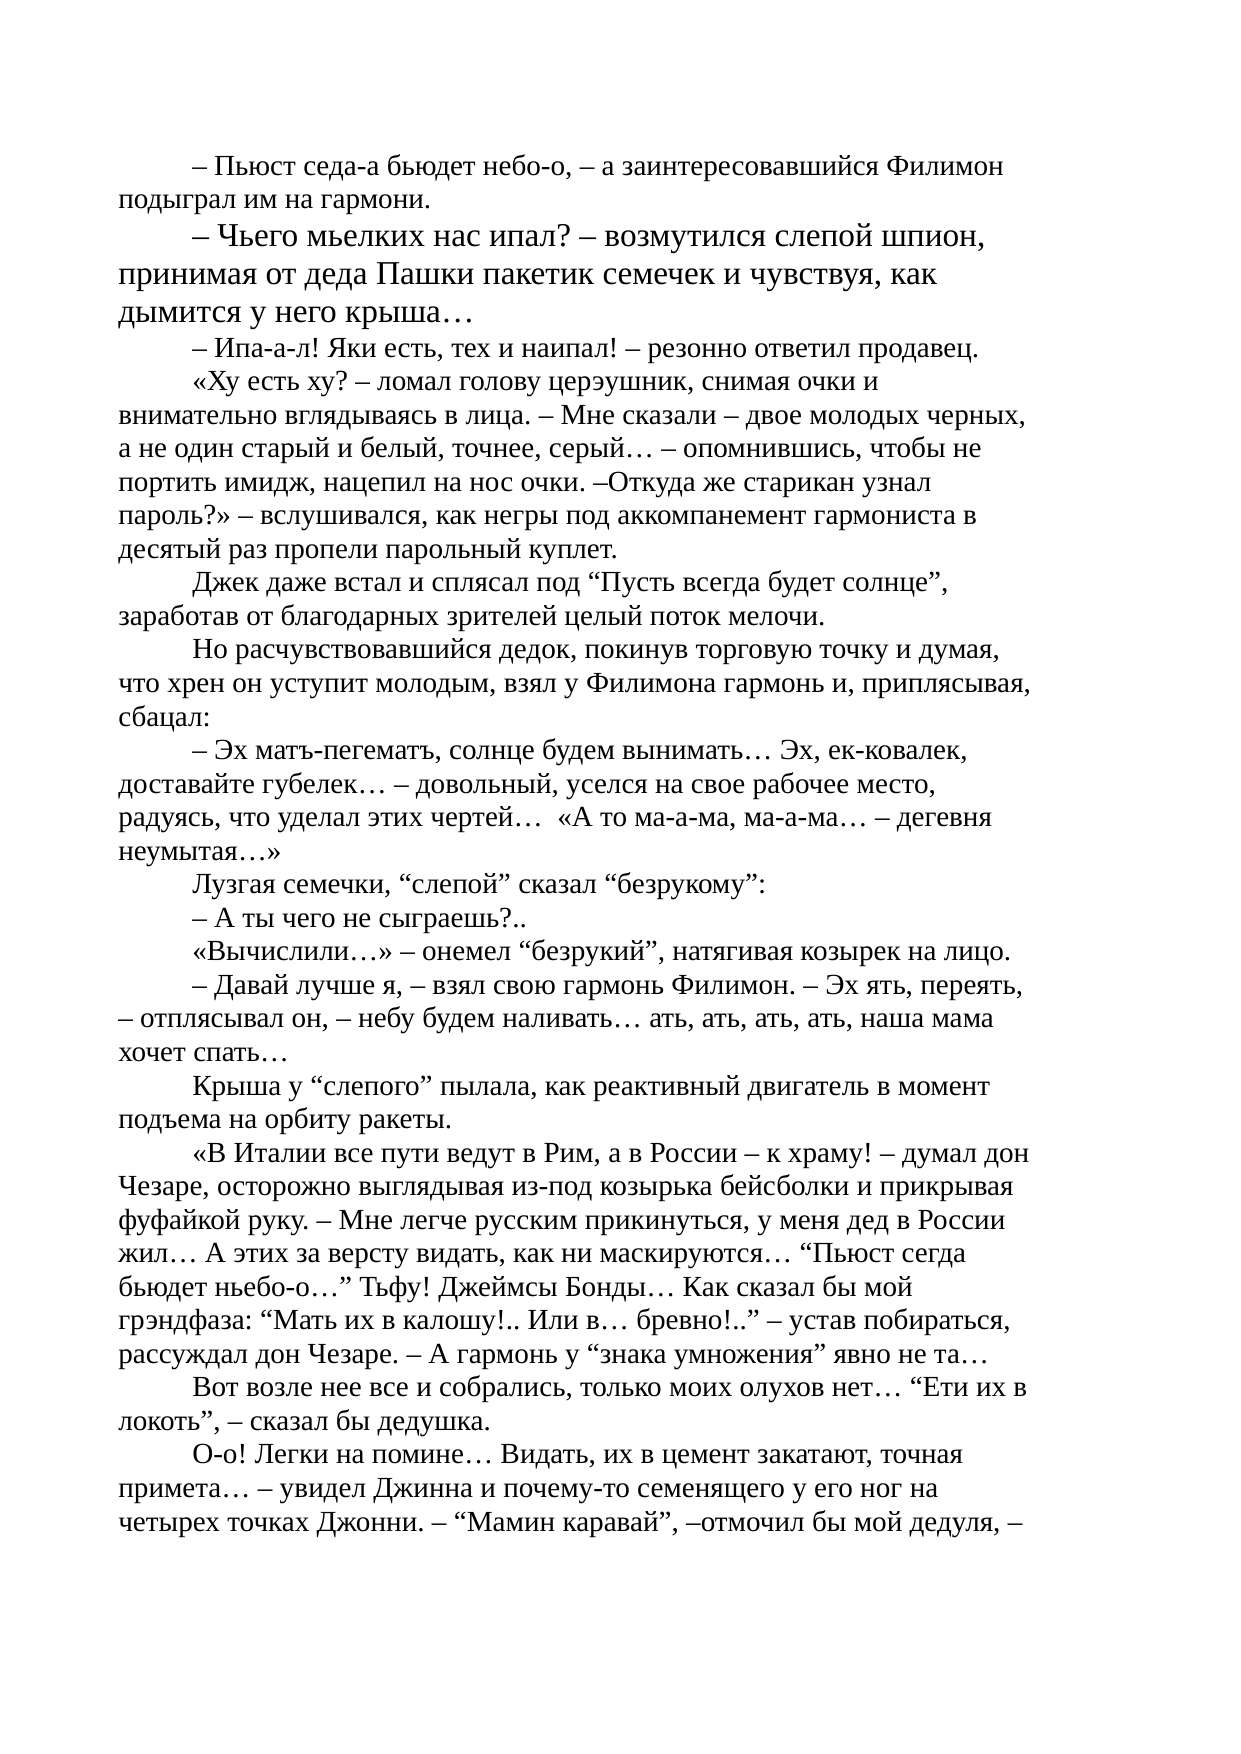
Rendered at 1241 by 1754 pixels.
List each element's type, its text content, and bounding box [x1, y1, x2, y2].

text Джек даже встал и сплясал под “Пусть всегда будет солнце”, заработав от благодарных зрителей целый поток мелочи. [118, 564, 1033, 632]
text – Чьего мьелких нас ипал? – возмутился слепой шпион, принимая от деда Пашки пакетик семечек и чувствуя, как дымится у него крыша… [118, 215, 1033, 330]
text «Вычислили…» – онемел “безрукий”, натягивая козырек на лицо. [118, 933, 1033, 967]
text Вот возле нее все и собрались, только моих олухов нет… “Ети их в локоть”, – сказал бы дедушка. [118, 1369, 1033, 1437]
text – А ты чего не сыграешь?.. [118, 900, 1033, 933]
text Но расчувствовавшийся дедок, покинув торговую точку и думая, что хрен он уступит молодым, взял у Филимона гармонь и, приплясывая, сбацал: [118, 632, 1033, 732]
text «Ху есть ху? – ломал голову церэушник, снимая очки и внимательно вглядываясь в лица. – Мне сказали – двое молодых черных, а не один старый и белый, точнее, серый… – опомнившись, чтобы не портить имидж, нацепил на нос очки. –Откуда же старикан узнал пароль?» – вслушивался, как негры под аккомпанемент гармониста в десятый раз пропели парольный куплет. [118, 363, 1033, 564]
text – Эх матъ-пегематъ, солнце будем вынимать… Эх, ек-ковалек, доставайте губелек… – довольный, уселся на свое рабочее место, радуясь, что уделал этих чертей… «А то ма-а-ма, ма-а-ма… – дегевня неумытая…» [118, 732, 1033, 866]
text «В Италии все пути ведут в Рим, а в России – к храму! – думал дон Чезаре, осторожно выглядывая из-под козырька бейсболки и прикрывая фуфайкой руку. – Мне легче русским прикинуться, у меня дед в России жил… А этих за версту видать, как ни маскируются… “Пьюст сегда бьюдет ньебо-о…” Тьфу! Джеймсы Бонды… Как сказал бы мой грэндфаза: “Мать их в калошу!.. Или в… бревно!..” – устав побираться, рассуждал дон Чезаре. – А гармонь у “знака умножения” явно не та… [118, 1135, 1033, 1369]
text О-о! Легки на помине… Видать, их в цемент закатают, точная примета… – увидел Джинна и почему-то семенящего у его ног на четырех точках Джонни. – “Мамин каравай”, –отмочил бы мой дедуля, – [118, 1437, 1033, 1537]
text – Пьюст седа-а бьюдет небо-о, – а заинтересовавшийся Филимон подыграл им на гармони. [118, 148, 1033, 215]
text Лузгая семечки, “слепой” сказал “безрукому”: [118, 866, 1033, 900]
text Крыша у “слепого” пылала, как реактивный двигатель в момент подъема на орбиту ракеты. [118, 1068, 1033, 1135]
text – Давай лучше я, – взял свою гармонь Филимон. – Эх ять, переять, – отплясывал он, – небу будем наливать… ать, ать, ать, ать, наша мама хочет спать… [118, 967, 1033, 1068]
text – Ипа-а-л! Яки есть, тех и наипал! – резонно ответил продавец. [118, 330, 1033, 363]
